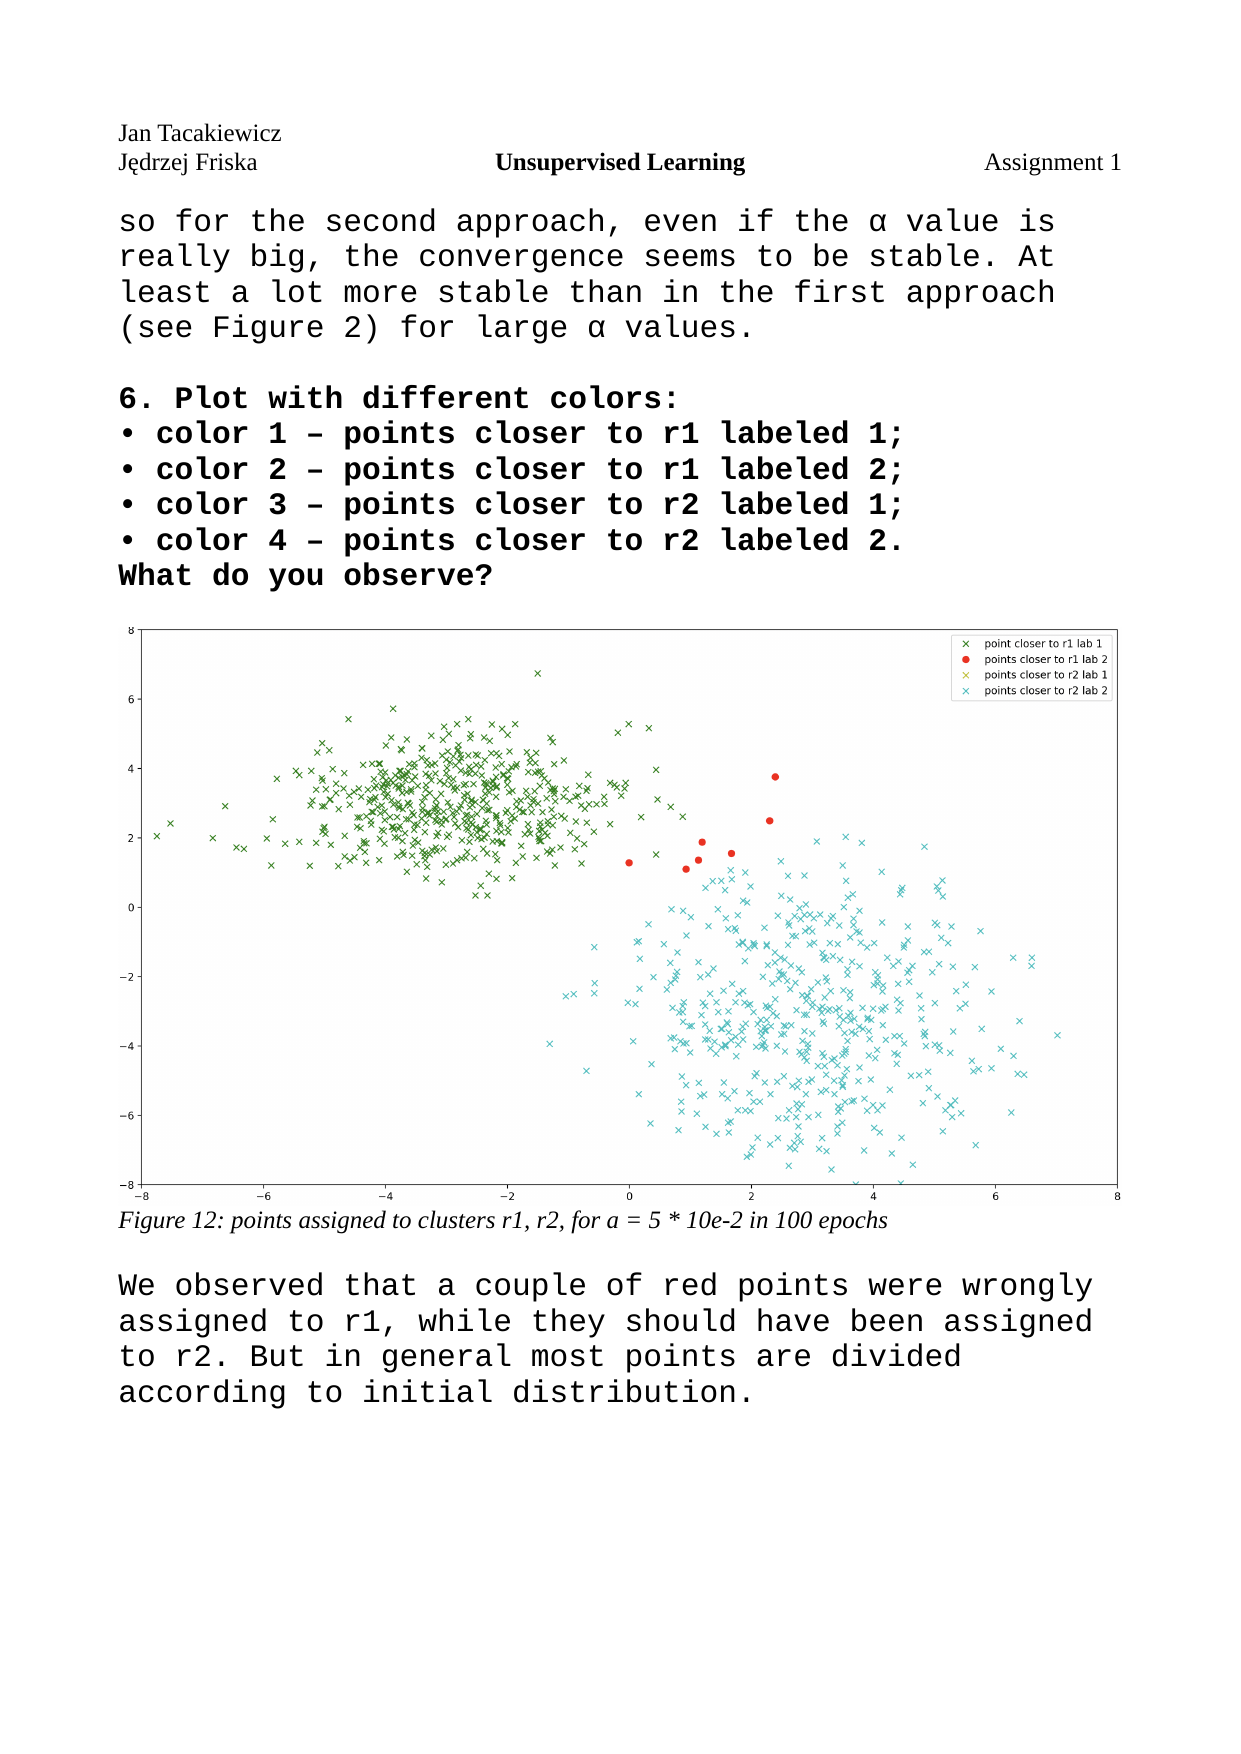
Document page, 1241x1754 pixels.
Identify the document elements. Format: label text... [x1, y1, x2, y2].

text What do you observe? [118, 559, 1122, 595]
text • color 4 – points closer to r2 labeled 2. [118, 524, 1122, 559]
text • color 1 – points closer to r1 labeled 1; [118, 418, 1122, 453]
text so for the second approach, even if the α value is really big, the convergence seems to be stable. At least a lot more stable than in the first approach (see Figure 2) for large α values. [118, 205, 1122, 347]
picture [118, 627, 1123, 1206]
text Figure 12: points assigned to clusters r1, r2, for a = 5 * 10e-2 in 100 epochs [118, 1206, 1122, 1234]
text • color 2 – points closer to r1 labeled 2; [118, 453, 1122, 488]
text 6. Plot with different colors: [118, 382, 1122, 418]
text We observed that a couple of red points were wrongly assigned to r1, while they should have been assigned to r2. But in general most points are divided according to initial distribution. [118, 1270, 1122, 1411]
text • color 3 – points closer to r2 labeled 1; [118, 488, 1122, 524]
